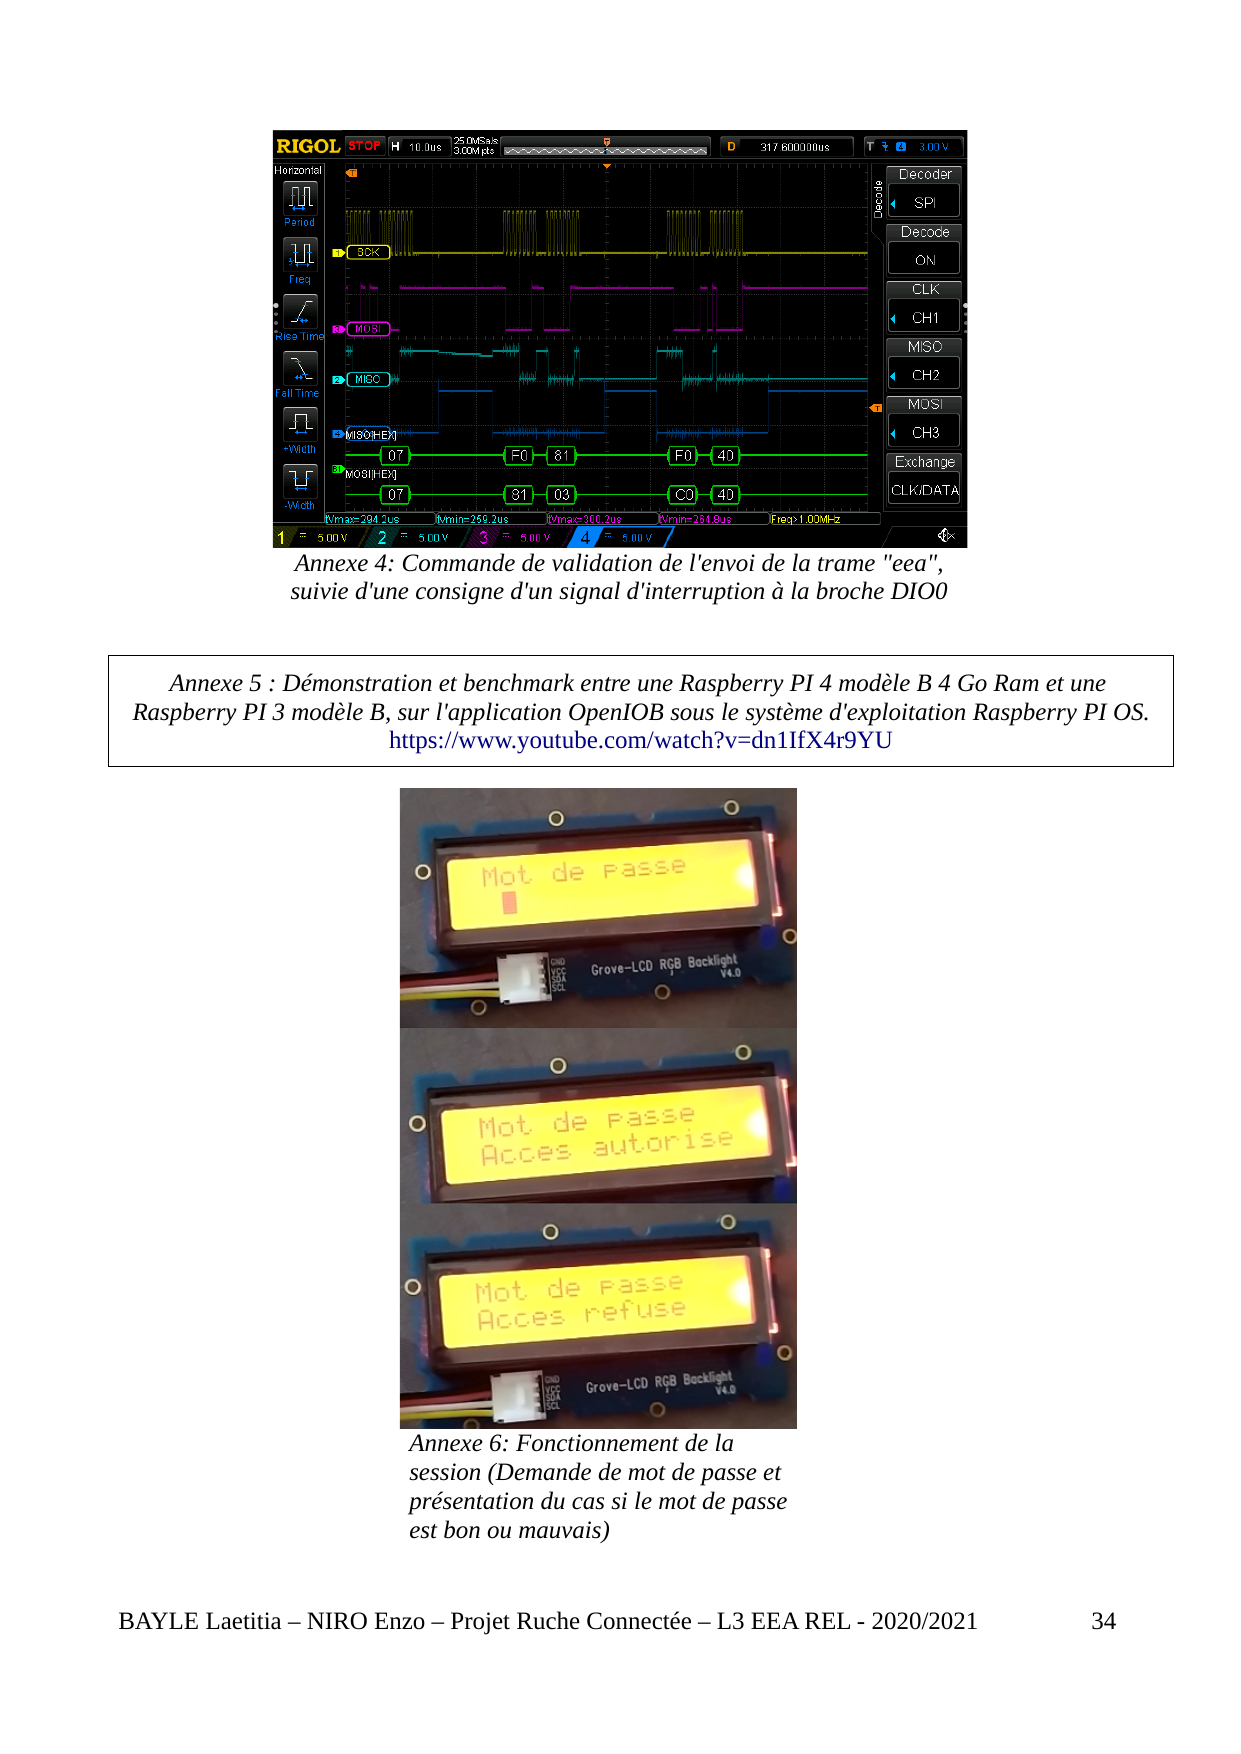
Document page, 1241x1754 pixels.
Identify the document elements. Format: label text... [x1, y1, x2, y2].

picture [399, 788, 797, 1429]
text Annexe 6: Fonctionnement de la session (Demande de mot de passe et présentation du cas si le mot de passe est bon ou mauvais) [409, 1429, 806, 1543]
text Annexe 4: Commande de validation de l'envoi de la trame "eea", suivie d'une consigne d'un signal d'interruption à la broche DIO0 [273, 548, 967, 605]
picture [272, 130, 968, 548]
